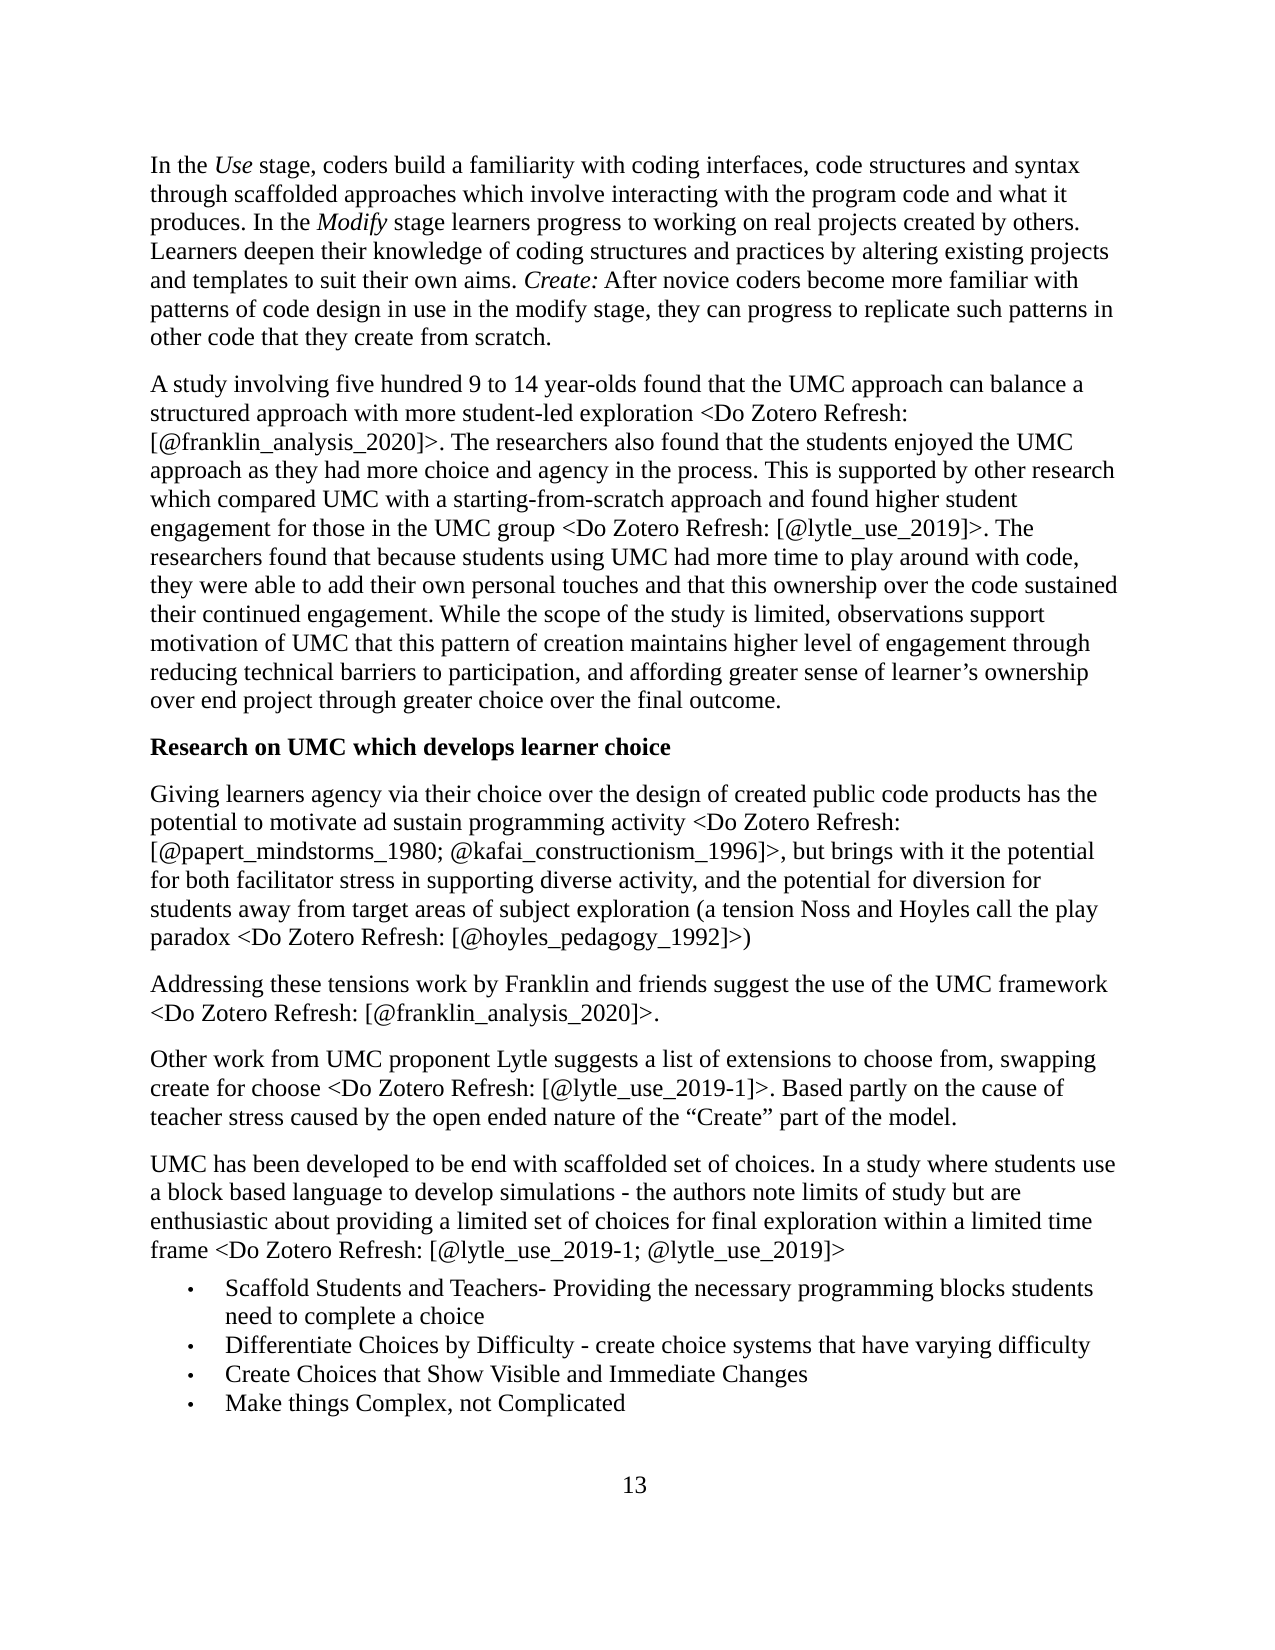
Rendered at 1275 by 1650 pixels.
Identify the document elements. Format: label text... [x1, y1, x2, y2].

text In the Use stage, coders build a familiarity with coding interfaces, code structures and syntax through scaffolded approaches which involve interacting with the program code and what it produces. In the Modify stage learners progress to working on real projects created by others. Learners deepen their knowledge of coding structures and practices by altering existing projects and templates to suit their own aims. Create: After novice coders become more familiar with patterns of code design in use in the modify stage, they can progress to replicate such patterns in other code that they create from scratch. [150, 150, 1125, 351]
text UMC has been developed to be end with scaffolded set of choices. In a study where students use a block based language to develop simulations - the authors note limits of study but are enthusiastic about providing a limited set of choices for final exploration within a limited time frame <Do Zotero Refresh: [@lytle_use_2019-1; @lytle_use_2019]> [150, 1149, 1125, 1264]
text Addressing these tensions work by Franklin and friends suggest the use of the UMC framework <Do Zotero Refresh: [@franklin_analysis_2020]>. [150, 969, 1125, 1027]
list Create Choices that Show Visible and Immediate Changes [187, 1359, 1125, 1388]
list Differentiate Choices by Difficulty - create choice systems that have varying difficulty [187, 1330, 1125, 1359]
text Giving learners agency via their choice over the design of created public code products has the potential to motivate ad sustain programming activity <Do Zotero Refresh: [@papert_mindstorms_1980; @kafai_constructionism_1996]>, but brings with it the potential for both facilitator stress in supporting diverse activity, and the potential for diversion for students away from target areas of subject exploration (a tension Noss and Hoyles call the play paradox <Do Zotero Refresh: [@hoyles_pedagogy_1992]>) [150, 779, 1125, 951]
list Make things Complex, not Complicated [187, 1388, 1125, 1416]
text Research on UMC which develops learner choice [150, 732, 1125, 761]
list Scaffold Students and Teachers- Providing the necessary programming blocks students need to complete a choice [187, 1273, 1125, 1330]
text Other work from UMC proponent Lytle suggests a list of extensions to choose from, swapping create for choose <Do Zotero Refresh: [@lytle_use_2019-1]>. Based partly on the cause of teacher stress caused by the open ended nature of the “Create” part of the model. [150, 1044, 1125, 1131]
text A study involving five hundred 9 to 14 year-olds found that the UMC approach can balance a structured approach with more student-led exploration <Do Zotero Refresh: [@franklin_analysis_2020]>. The researchers also found that the students enjoyed the UMC approach as they had more choice and agency in the process. This is supported by other research which compared UMC with a starting-from-scratch approach and found higher student engagement for those in the UMC group <Do Zotero Refresh: [@lytle_use_2019]>. The researchers found that because students using UMC had more time to play around with code, they were able to add their own personal touches and that this ownership over the code sustained their continued engagement. While the scope of the study is limited, observations support motivation of UMC that this pattern of creation maintains higher level of engagement through reducing technical barriers to participation, and affording greater sense of learner’s ownership over end project through greater choice over the final outcome. [150, 369, 1125, 714]
